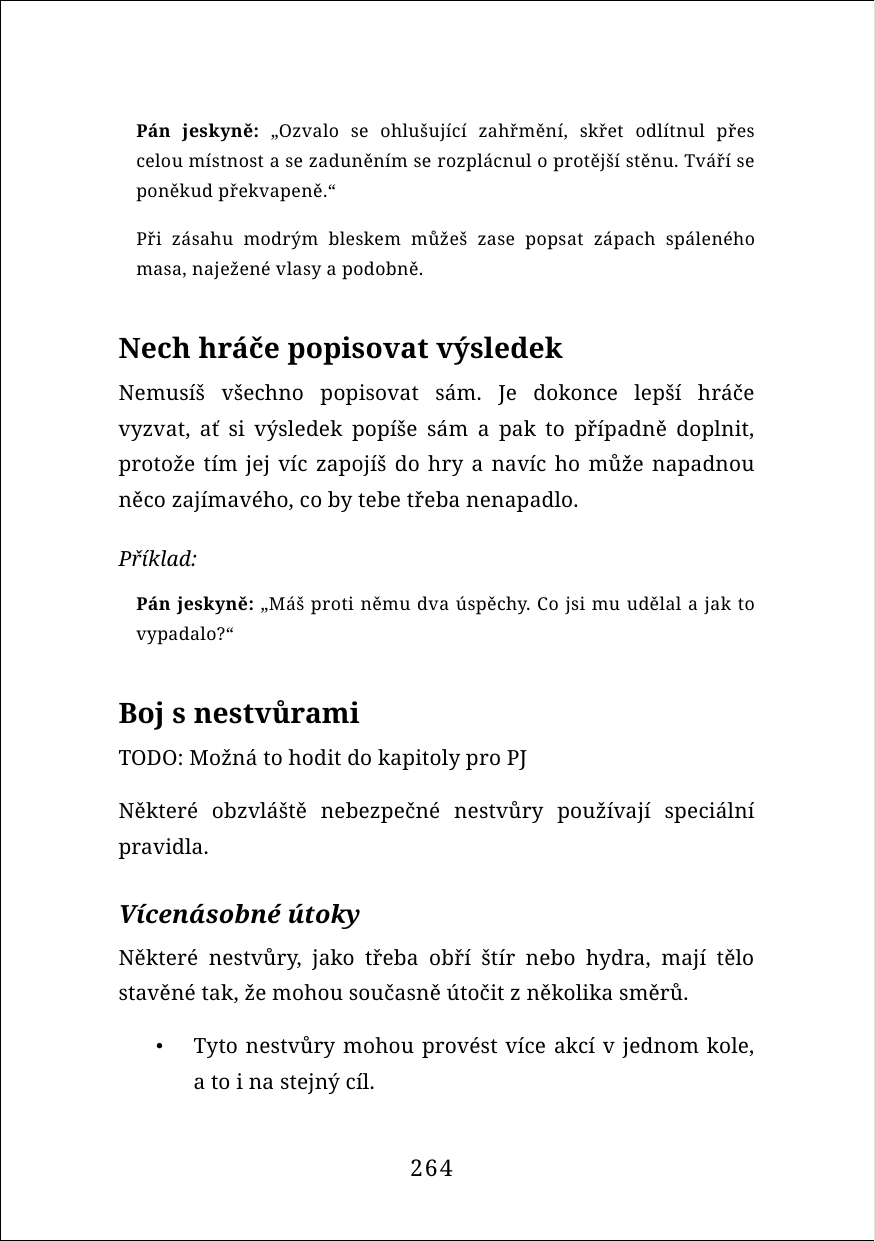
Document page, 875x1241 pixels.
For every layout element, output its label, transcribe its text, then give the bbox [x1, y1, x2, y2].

text Nemusíš všechno popisovat sám. Je dokonce lepší hráče vyzvat, ať si výsledek popíše sám a pak to případně doplnit, protože tím jej víc zapojíš do hry a navíc ho může napadnou něco zajímavého, co by tebe třeba nenapadlo. [118, 378, 756, 513]
subtitle Nech hráče popisovat výsledek [118, 328, 756, 367]
subtitle Vícenásobné útoky [118, 897, 756, 931]
list Tyto nestvůry mohou provést více akcí v jednom kole, a to i na stejný cíl. [156, 1032, 756, 1096]
text Pán jeskyně: „Ozvalo se ohlušující zahřmění, skřet odlítnul přes celou místnost a se zaduněním se rozplácnul o protější stěnu. Tváří se poněkud překvapeně.“ [136, 118, 756, 203]
text Některé nestvůry, jako třeba obří štír nebo hydra, mají tělo stavěné tak, že mohou současně útočit z několika směrů. [118, 943, 756, 1007]
text TODO: Možná to hodit do kapitoly pro PJ [118, 743, 756, 772]
subtitle Boj s nestvůrami [118, 693, 756, 732]
text Některé obzvláště nebezpečné nestvůry používají speciální pravidla. [118, 797, 756, 861]
text Při zásahu modrým bleskem můžeš zase popsat zápach spáleného masa, naježené vlasy a podobně. [136, 227, 756, 281]
text Příklad: [118, 544, 756, 573]
text Pán jeskyně: „Máš proti němu dva úspěchy. Co jsi mu udělal a jak to vypadalo?“ [136, 591, 756, 646]
